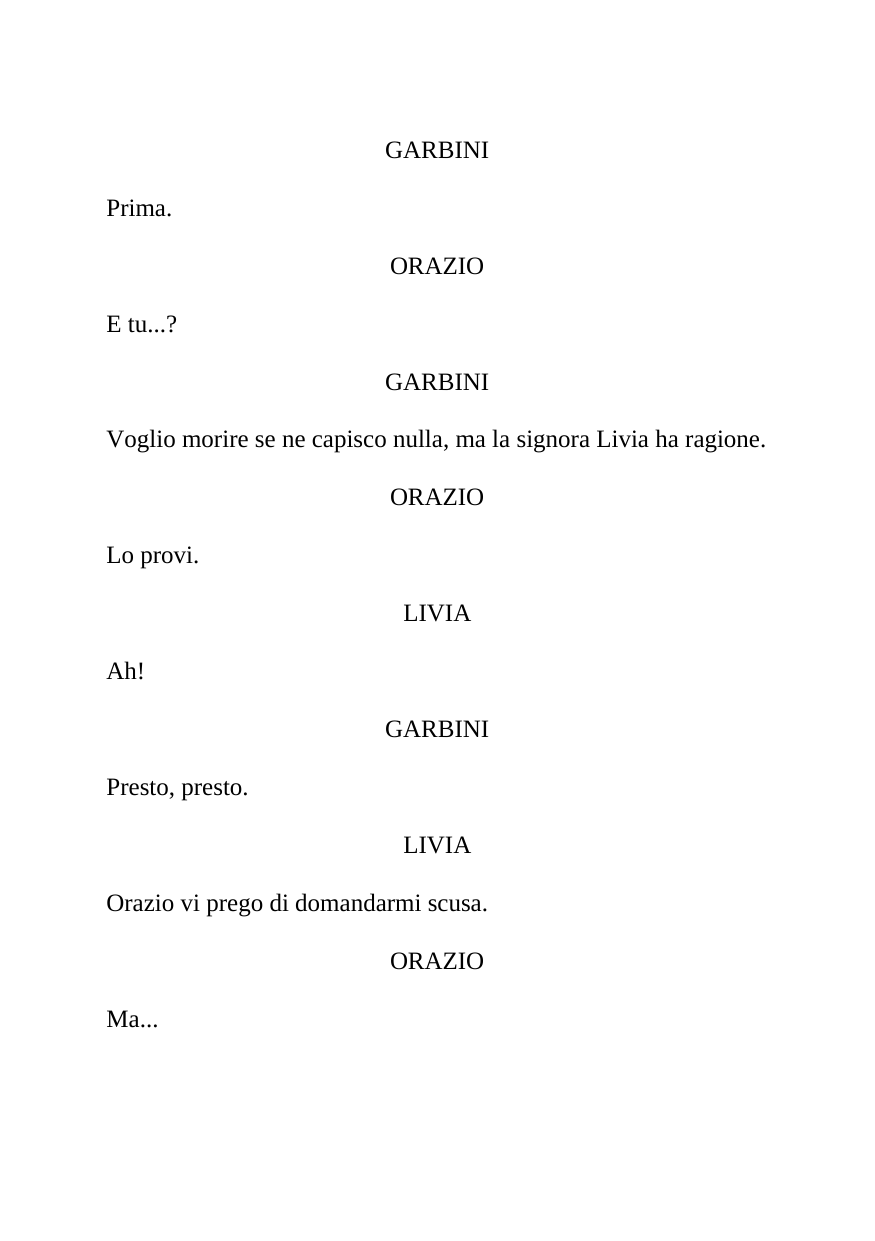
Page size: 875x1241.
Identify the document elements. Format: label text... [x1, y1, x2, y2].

text Orazio vi prego di domandarmi scusa. [106, 888, 768, 917]
text GARBINI [106, 367, 768, 395]
text E tu...? [106, 309, 768, 337]
text GARBINI [106, 135, 768, 164]
text Lo provi. [106, 540, 768, 569]
text Presto, presto. [106, 772, 768, 801]
text GARBINI [106, 714, 768, 743]
text ORAZIO [106, 482, 768, 511]
text ORAZIO [106, 251, 768, 279]
text Ah! [106, 656, 768, 685]
text Prima. [106, 193, 768, 222]
text Ma... [106, 1004, 768, 1032]
text LIVIA [106, 830, 768, 859]
text LIVIA [106, 598, 768, 627]
text Voglio morire se ne capisco nulla, ma la signora Livia ha ragione. [106, 424, 768, 453]
text ORAZIO [106, 946, 768, 974]
